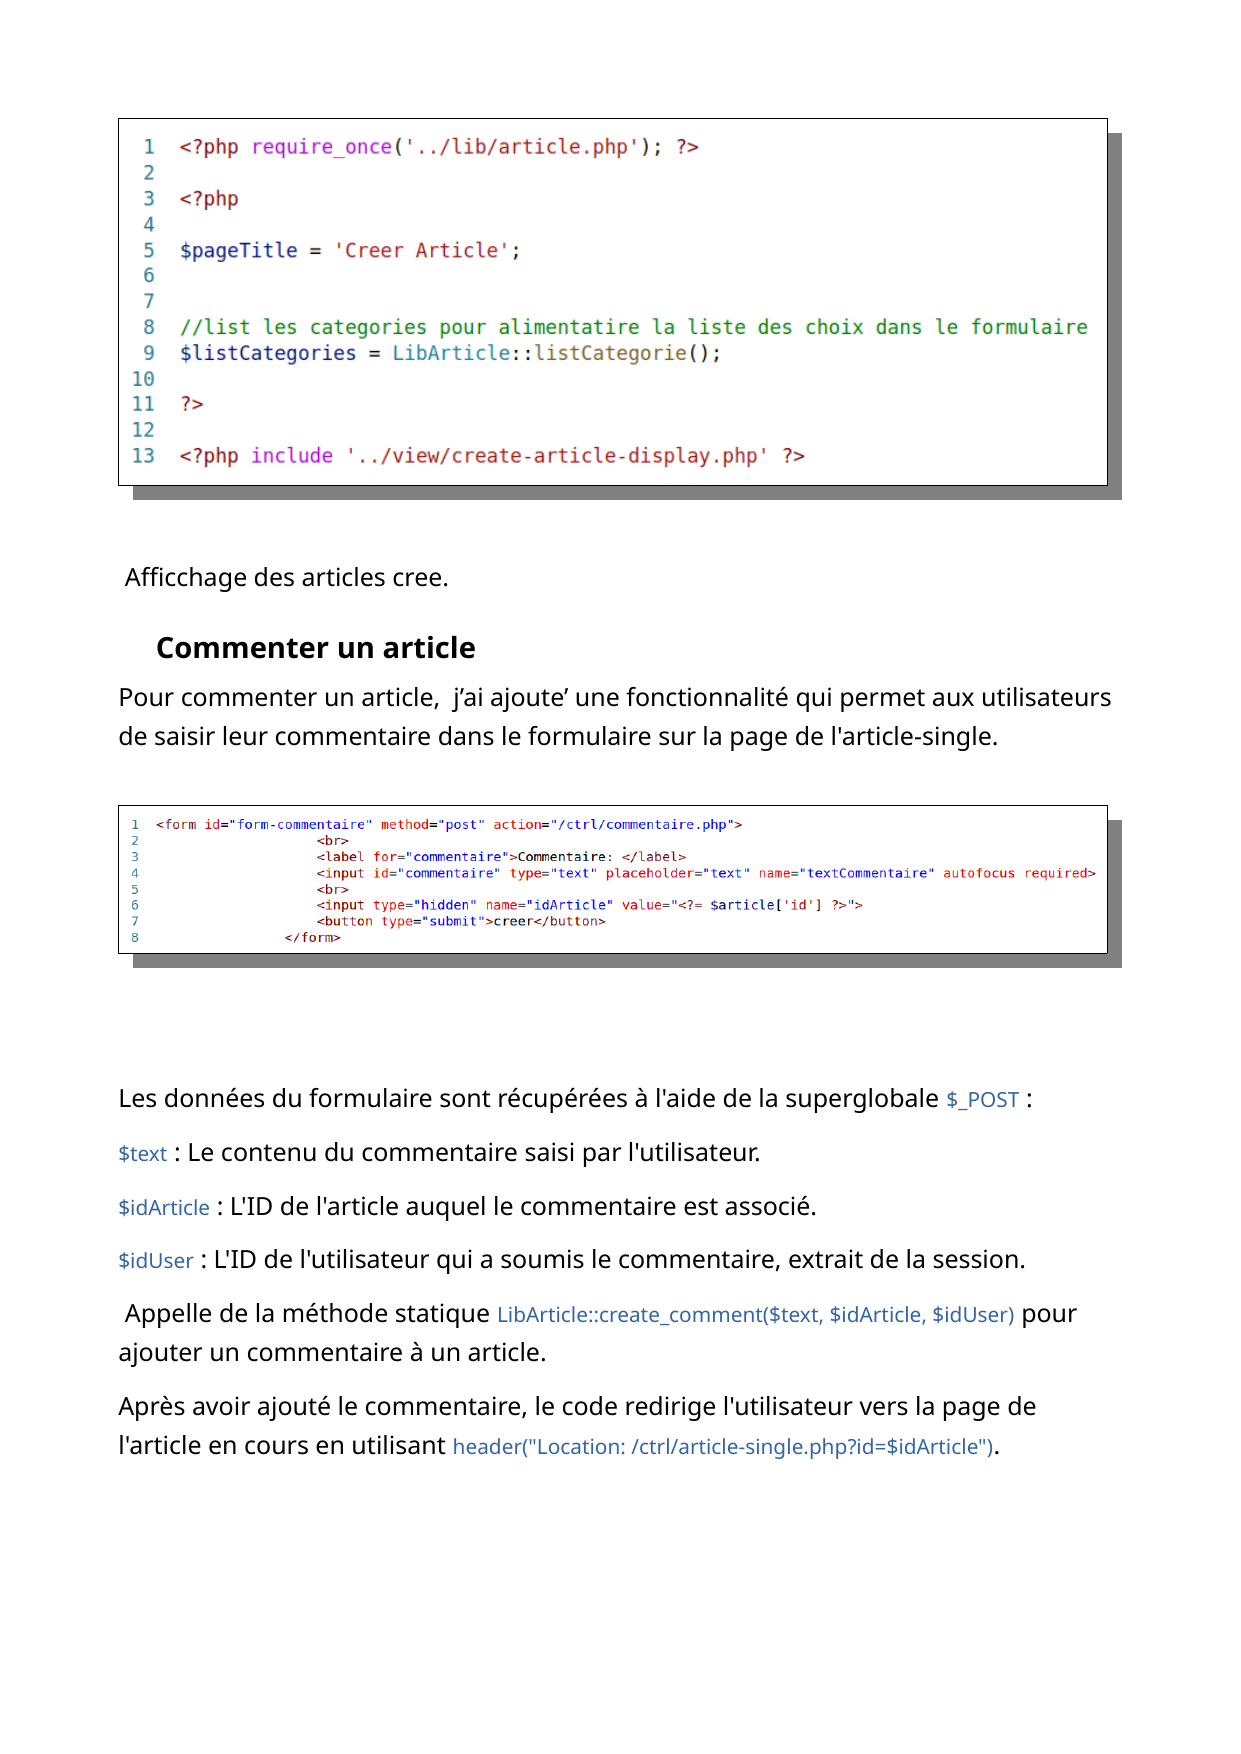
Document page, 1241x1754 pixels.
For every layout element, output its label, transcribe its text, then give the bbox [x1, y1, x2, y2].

text $idUser : L'ID de l'utilisateur qui a soumis le commentaire, extrait de la session. [118, 1242, 1122, 1276]
text $idArticle : L'ID de l'article auquel le commentaire est associé. [118, 1188, 1122, 1222]
text Pour commenter un article, j’ai ajoute’ une fonctionnalité qui permet aux utilisateurs de saisir leur commentaire dans le formulaire sur la page de l'article-single. [118, 680, 1122, 753]
picture [121, 808, 1104, 950]
subtitle Commenter un article [156, 627, 1122, 667]
text Après avoir ajouté le commentaire, le code redirige l'utilisateur vers la page de l'article en cours en utilisant header("Location: /ctrl/article-single.php?id=$idArticle"). [118, 1389, 1122, 1462]
text Appelle de la méthode statique LibArticle::create_comment($text, $idArticle, $idUser) pour ajouter un commentaire à un article. [118, 1296, 1122, 1369]
text Les données du formulaire sont récupérées à l'aide de la superglobale $_POST : [118, 1081, 1122, 1115]
picture [121, 121, 1104, 483]
text $text : Le contenu du commentaire saisi par l'utilisateur. [118, 1134, 1122, 1168]
text Afficchage des articles cree. [118, 559, 1122, 593]
